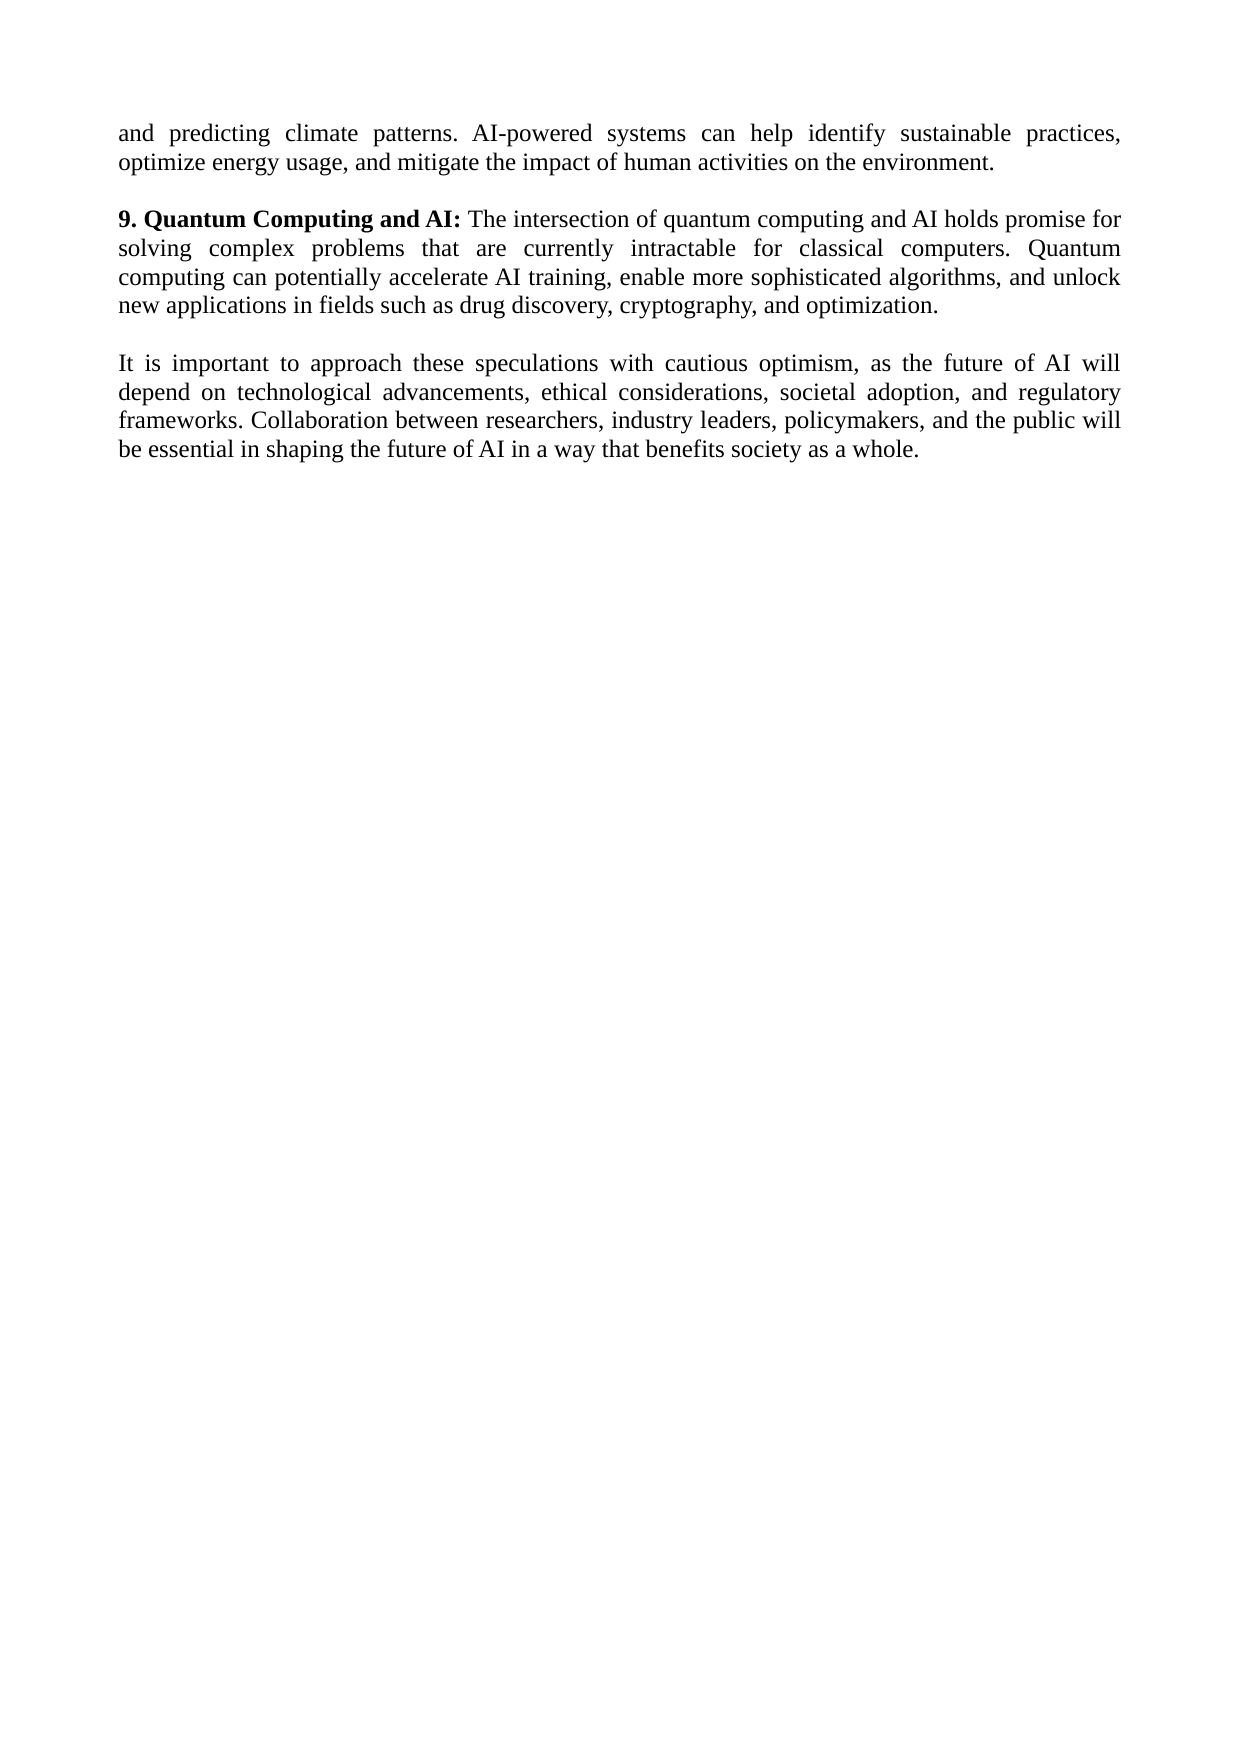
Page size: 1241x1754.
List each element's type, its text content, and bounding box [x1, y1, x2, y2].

text 9. Quantum Computing and AI: The intersection of quantum computing and AI holds promise for solving complex problems that are currently intractable for classical computers. Quantum computing can potentially accelerate AI training, enable more sophisticated algorithms, and unlock new applications in fields such as drug discovery, cryptography, and optimization. [118, 204, 1122, 319]
text and predicting climate patterns. AI-powered systems can help identify sustainable practices, optimize energy usage, and mitigate the impact of human activities on the environment. [118, 118, 1122, 176]
text It is important to approach these speculations with cautious optimism, as the future of AI will depend on technological advancements, ethical considerations, societal adoption, and regulatory frameworks. Collaboration between researchers, industry leaders, policymakers, and the public will be essential in shaping the future of AI in a way that benefits society as a whole. [118, 348, 1122, 463]
